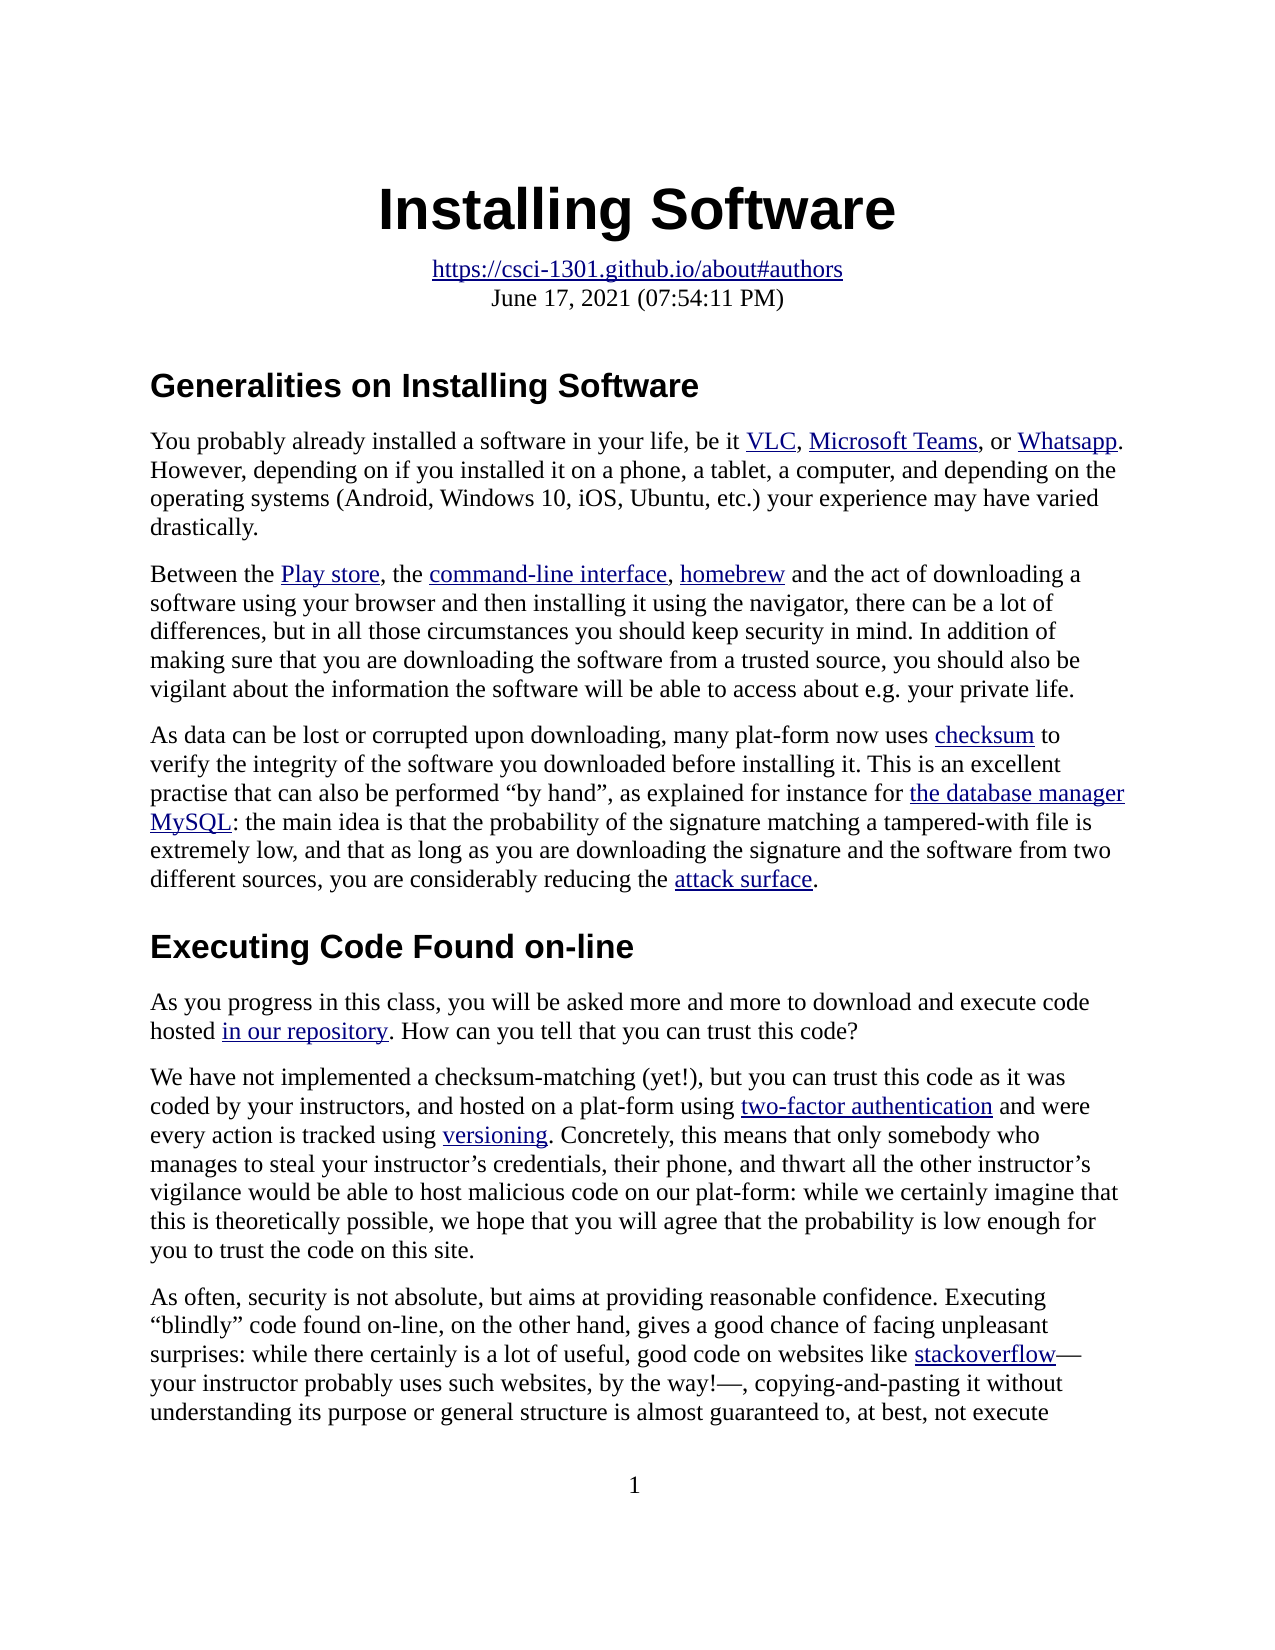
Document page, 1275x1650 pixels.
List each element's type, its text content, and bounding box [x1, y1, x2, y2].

text As data can be lost or corrupted upon downloading, many plat-form now uses checksum to verify the integrity of the software you downloaded before installing it. This is an excellent practise that can also be performed “by hand”, as explained for instance for the database manager MySQL: the main idea is that the probability of the signature matching a tampered-with file is extremely low, and that as long as you are downloading the signature and the software from two different sources, you are considerably reducing the attack surface. [150, 721, 1125, 893]
text We have not implemented a checksum-matching (yet!), but you can trust this code as it was coded by your instructors, and hosted on a plat-form using two-factor authentication and were every action is tracked using versioning. Concretely, this means that only somebody who manages to steal your instructor’s credentials, their phone, and thwart all the other instructor’s vigilance would be able to host malicious code on our plat-form: while we certainly imagine that this is theoretically possible, we hope that you will agree that the probability is low enough for you to trust the code on this site. [150, 1062, 1125, 1264]
title Installing Software [150, 175, 1125, 242]
text https://csci-1301.github.io/about#authors [150, 254, 1125, 283]
text As you progress in this class, you will be asked more and more to download and execute code hosted in our repository. How can you tell that you can trust this code? [150, 987, 1125, 1044]
text As often, security is not absolute, but aims at providing reasonable confidence. Executing “blindly” code found on-line, on the other hand, gives a good chance of facing unpleasant surprises: while there certainly is a lot of useful, good code on websites like stackoverflow—your instructor probably uses such websites, by the way!—, copying-and-pasting it without understanding its purpose or general structure is almost guaranteed to, at best, not execute [150, 1282, 1125, 1425]
text You probably already installed a software in your life, be it VLC, Microsoft Teams, or Whatsapp. However, depending on if you installed it on a phone, a tablet, a computer, and depending on the operating systems (Android, Windows 10, iOS, Ubuntu, etc.) your experience may have varied drastically. [150, 426, 1125, 541]
subtitle Generalities on Installing Software [150, 366, 1125, 404]
text Between the Play store, the command-line interface, homebrew and the act of downloading a software using your browser and then installing it using the navigator, there can be a lot of differences, but in all those circumstances you should keep security in mind. In addition of making sure that you are downloading the software from a trusted source, you should also be vigilant about the information the software will be able to access about e.g. your private life. [150, 559, 1125, 703]
subtitle Executing Code Found on-line [150, 927, 1125, 966]
text June 17, 2021 (07:54:11 PM) [150, 283, 1125, 312]
